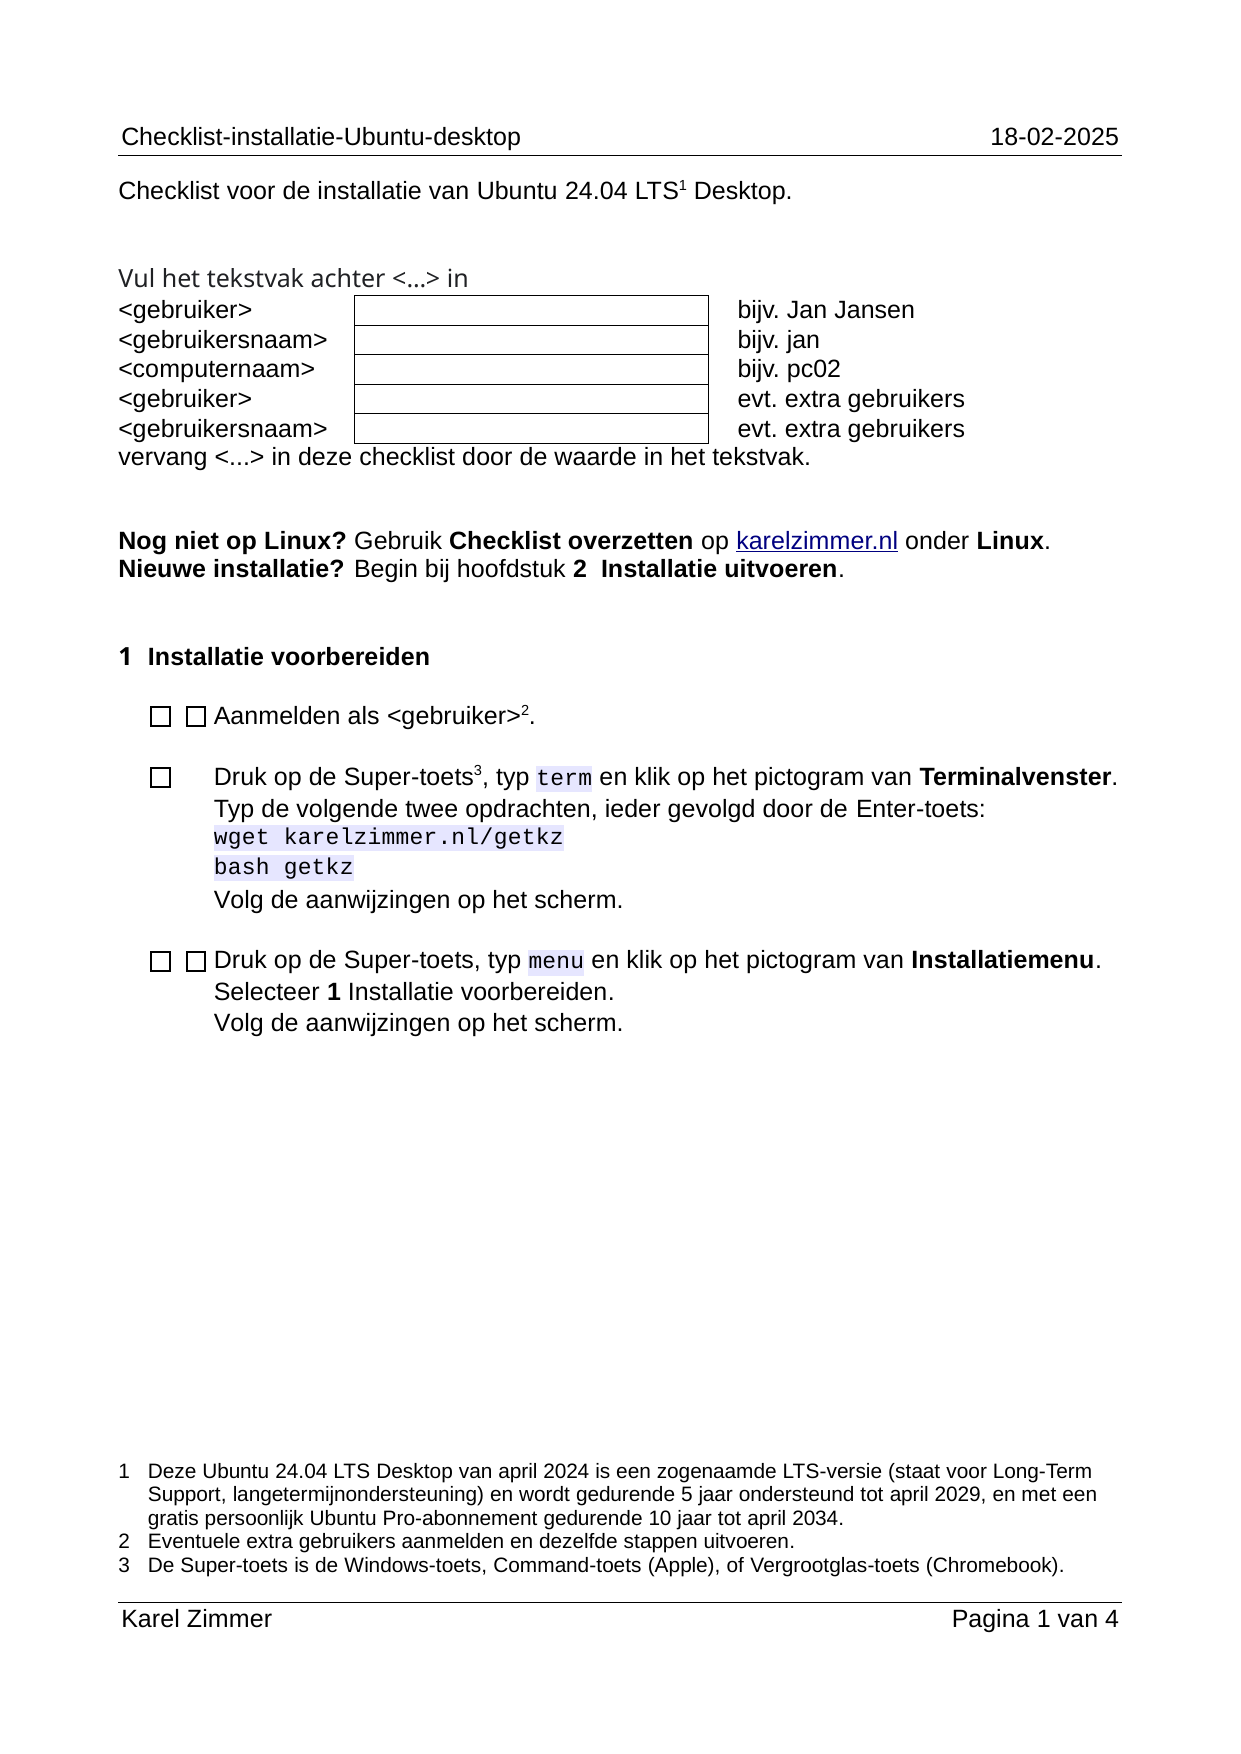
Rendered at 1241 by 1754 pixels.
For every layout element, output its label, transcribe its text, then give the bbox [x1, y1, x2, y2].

text <gebruiker> [118, 384, 354, 413]
table_cell [118, 731, 142, 762]
table_cell [142, 762, 177, 794]
table_cell [177, 1008, 213, 1038]
table_cell Druk op de Super-toets, typ term en klik op het pictogram van Terminalvenster. [213, 762, 1122, 794]
table_cell Volg de aanwijzingen op het scherm. [213, 1008, 1122, 1038]
table_cell [118, 945, 142, 977]
table_cell [177, 915, 213, 945]
list Installatie voorbereiden [118, 639, 1122, 673]
table_cell [118, 915, 142, 945]
table_cell [142, 915, 177, 945]
table_cell [142, 945, 177, 977]
table_cell wget karelzimmer.nl/getkz [213, 824, 1122, 854]
table_cell [118, 885, 142, 915]
table_cell [177, 762, 213, 794]
text <gebruikersnaam> [118, 325, 354, 354]
text Nog niet op Linux? Gebruik Checklist overzetten op karelzimmer.nl onder Linux. [118, 527, 1122, 555]
table_cell [142, 1008, 177, 1038]
text vervang <...> in deze checklist door de waarde in het tekstvak. [118, 443, 1122, 471]
table_header [177, 701, 213, 731]
table_cell [177, 945, 213, 977]
text Deze Ubuntu 24.04 LTS Desktop van april 2024 is een zogenaamde LTS-versie (staat voor Long-Term Support, langetermijnondersteuning) en wordt gedurende 5 jaar ondersteund tot april 2029, en met een gratis persoonlijk Ubuntu Pro-abonnement gedurende 10 jaar tot april 2034. [118, 1459, 1122, 1530]
text evt. extra gebruikers [709, 413, 1122, 443]
table_cell [142, 794, 177, 824]
table_cell [177, 794, 213, 824]
table_cell [213, 915, 1122, 945]
table_cell [118, 824, 142, 854]
text <gebruikersnaam> [118, 413, 354, 443]
table_cell [142, 731, 177, 762]
table_cell [177, 731, 213, 762]
table_cell Selecteer 1 Installatie voorbereiden. [213, 977, 1122, 1007]
table_header [118, 701, 142, 731]
table_cell [142, 854, 177, 884]
table_cell [142, 885, 177, 915]
table_cell [177, 977, 213, 1007]
table_cell [118, 1008, 142, 1038]
table_cell [118, 794, 142, 824]
text <computernaam> [118, 354, 354, 384]
table_cell [118, 762, 142, 794]
table_cell Druk op de Super-toets, typ menu en klik op het pictogram van Installatiemenu. [213, 945, 1122, 977]
text evt. extra gebruikers [709, 384, 1122, 413]
text bijv. jan [709, 325, 1122, 354]
table_cell [177, 824, 213, 854]
table_cell bash getkz [213, 854, 1122, 884]
text bijv. Jan Jansen [709, 295, 1122, 325]
table_cell [142, 977, 177, 1007]
table_header [142, 701, 177, 731]
table_cell [142, 824, 177, 854]
table_header Aanmelden als <gebruiker>. [213, 701, 1122, 731]
table_cell [118, 854, 142, 884]
text Checklist voor de installatie van Ubuntu 24.04 LTS Desktop. [118, 177, 1122, 205]
table_cell [177, 885, 213, 915]
text <gebruiker> [118, 295, 354, 325]
table_cell [213, 731, 1122, 762]
text Vul het tekstvak achter <...> in [118, 261, 1122, 295]
table_cell Typ de volgende twee opdrachten, ieder gevolgd door de Enter-toets: [213, 794, 1122, 824]
table_cell Volg de aanwijzingen op het scherm. [213, 885, 1122, 915]
table_cell [118, 977, 142, 1007]
table_cell [177, 854, 213, 884]
text Nieuwe installatie? Begin bij hoofdstuk 2 Installatie uitvoeren. [118, 555, 1122, 583]
text bijv. pc02 [709, 354, 1122, 384]
